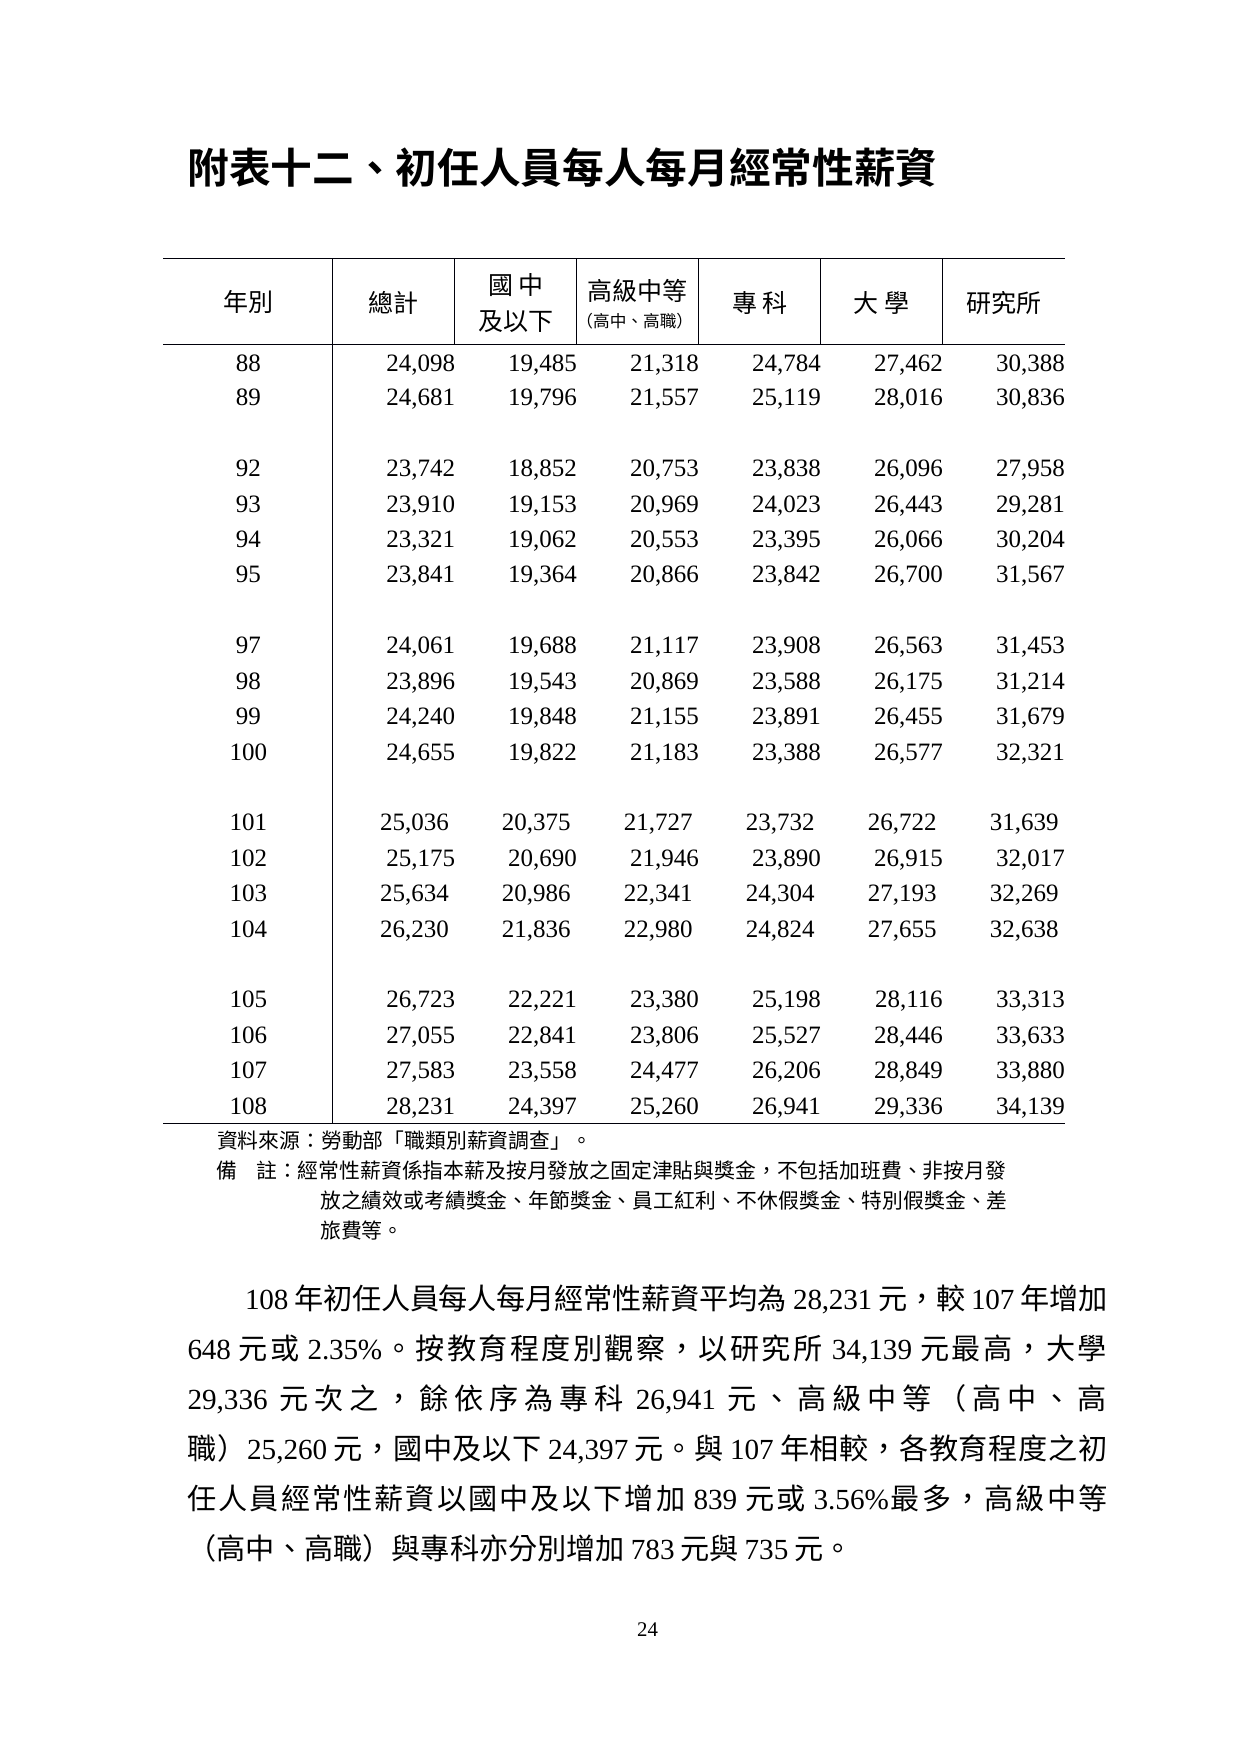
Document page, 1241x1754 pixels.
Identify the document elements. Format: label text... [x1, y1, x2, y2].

table_cell 23,838 [699, 450, 821, 485]
table_header 研究所 [943, 259, 1064, 344]
table_cell 30,204 [943, 521, 1064, 556]
table_cell 23,890 [699, 840, 821, 875]
table_cell 19,153 [455, 485, 577, 521]
table_cell [577, 415, 698, 450]
table_cell 100 [163, 733, 332, 769]
table_cell [943, 592, 1064, 627]
table_cell 32,269 [943, 875, 1064, 910]
table_cell 23,841 [333, 556, 454, 592]
table_cell 31,639 [943, 804, 1064, 839]
table_cell 26,066 [821, 521, 942, 556]
table_cell 88 [163, 345, 332, 379]
table_cell 27,055 [333, 1017, 454, 1052]
table_cell [577, 769, 698, 804]
table_cell 24,655 [333, 733, 454, 769]
table_cell 20,375 [455, 804, 577, 839]
table_cell 19,822 [455, 733, 577, 769]
table_cell 24,824 [699, 910, 821, 946]
table_cell 26,700 [821, 556, 942, 592]
table_cell 20,753 [577, 450, 698, 485]
table_cell 31,453 [943, 627, 1064, 662]
table_cell 106 [163, 1017, 332, 1052]
table_cell [455, 592, 577, 627]
table_cell 33,880 [943, 1052, 1064, 1087]
table_cell 21,318 [577, 345, 698, 379]
table_cell [577, 946, 698, 981]
table_cell 97 [163, 627, 332, 662]
table_cell 25,198 [699, 981, 821, 1017]
table_cell 24,681 [333, 379, 454, 414]
table_cell 23,910 [333, 485, 454, 521]
table_cell 24,477 [577, 1052, 698, 1087]
table_cell [577, 592, 698, 627]
table_cell 28,016 [821, 379, 942, 414]
table_cell [821, 415, 942, 450]
table_cell [333, 415, 454, 450]
table_cell [333, 946, 454, 981]
table_cell 26,443 [821, 485, 942, 521]
table_cell 34,139 [943, 1088, 1064, 1123]
table_cell 23,891 [699, 698, 821, 733]
table_cell 24,397 [455, 1088, 577, 1123]
table_cell 24,023 [699, 485, 821, 521]
table_cell 26,563 [821, 627, 942, 662]
table_cell 94 [163, 521, 332, 556]
table_cell 27,958 [943, 450, 1064, 485]
table_header 國 中 及以下 [455, 259, 576, 344]
table_header 高級中等 （高中、高職） [577, 259, 698, 344]
table_cell 23,842 [699, 556, 821, 592]
table_cell 19,062 [455, 521, 577, 556]
table_cell 21,727 [577, 804, 698, 839]
table_cell [821, 592, 942, 627]
text 備 註：經常性薪資係指本薪及按月發放之固定津貼與獎金，不包括加班費、非按月發放之績效或考績獎金、年節獎金、員工紅利、不休假獎金、特別假獎金、差旅費等。 [217, 1154, 1014, 1245]
table_cell 103 [163, 875, 332, 910]
table_cell 23,558 [455, 1052, 577, 1087]
table_cell 26,206 [699, 1052, 821, 1087]
table_cell 23,742 [333, 450, 454, 485]
table_cell [163, 592, 332, 627]
table_cell [455, 769, 577, 804]
table_cell [699, 946, 821, 981]
table_cell 20,553 [577, 521, 698, 556]
table_cell [163, 946, 332, 981]
table_cell 21,183 [577, 733, 698, 769]
table_cell 28,849 [821, 1052, 942, 1087]
table_cell 19,688 [455, 627, 577, 662]
table_cell 20,869 [577, 663, 698, 698]
table_cell 31,214 [943, 663, 1064, 698]
table_cell 31,679 [943, 698, 1064, 733]
table_cell 19,364 [455, 556, 577, 592]
table_cell 21,155 [577, 698, 698, 733]
table_cell 21,836 [455, 910, 577, 946]
table_cell 107 [163, 1052, 332, 1087]
table_cell 22,341 [577, 875, 698, 910]
table_cell 30,836 [943, 379, 1064, 414]
table_cell 20,866 [577, 556, 698, 592]
table_cell 26,577 [821, 733, 942, 769]
text 108年初任人員每人每月經常性薪資平均為28,231元，較107年增加648元或2.35%。按教育程度別觀察，以研究所34,139元最高，大學29,336元次之，餘依序為專科26,941元、高級中等（高中、高職）25,260元，國中及以下24,397元。與107年相較，各教育程度之初任人員經常性薪資以國中及以下增加839元或3.56%最多，高級中等（高中、高職）與專科亦分別增加783元與735元。 [187, 1270, 1107, 1570]
table_cell 23,896 [333, 663, 454, 698]
table_header 年別 [163, 259, 332, 344]
table_cell 22,221 [455, 981, 577, 1017]
table_cell 32,017 [943, 840, 1064, 875]
table_cell 23,908 [699, 627, 821, 662]
table_cell 26,230 [333, 910, 454, 946]
text 附表十二、初任人員每人每月經常性薪資 [187, 150, 1107, 192]
table_cell 101 [163, 804, 332, 839]
table_cell 20,969 [577, 485, 698, 521]
table_cell 18,852 [455, 450, 577, 485]
table_cell 21,117 [577, 627, 698, 662]
table_cell [821, 769, 942, 804]
table_cell 27,655 [821, 910, 942, 946]
table_cell 24,304 [699, 875, 821, 910]
table_cell [163, 769, 332, 804]
table_cell 19,485 [455, 345, 577, 379]
table_cell 19,848 [455, 698, 577, 733]
table_cell [455, 946, 577, 981]
table_cell 23,732 [699, 804, 821, 839]
table_cell 24,061 [333, 627, 454, 662]
table_cell 25,527 [699, 1017, 821, 1052]
table_cell [455, 415, 577, 450]
table_cell [943, 769, 1064, 804]
table_cell 25,175 [333, 840, 454, 875]
table_cell 19,543 [455, 663, 577, 698]
table_cell 32,321 [943, 733, 1064, 769]
table_cell 28,231 [333, 1088, 454, 1123]
table_cell 27,583 [333, 1052, 454, 1087]
table_cell 27,462 [821, 345, 942, 379]
table_cell [333, 769, 454, 804]
table_cell 25,634 [333, 875, 454, 910]
table_cell 24,240 [333, 698, 454, 733]
table_cell 20,690 [455, 840, 577, 875]
table_cell 26,455 [821, 698, 942, 733]
table_header 總計 [333, 259, 454, 344]
table_cell 25,036 [333, 804, 454, 839]
table_cell 29,281 [943, 485, 1064, 521]
table_cell [821, 946, 942, 981]
table_cell [699, 769, 821, 804]
table_cell [943, 946, 1064, 981]
table_cell [163, 415, 332, 450]
table_cell 21,946 [577, 840, 698, 875]
table_cell 29,336 [821, 1088, 942, 1123]
table_cell 22,841 [455, 1017, 577, 1052]
text 資料來源：勞動部「職類別薪資調查」。 [187, 1124, 1107, 1154]
table_cell 31,567 [943, 556, 1064, 592]
table_cell 99 [163, 698, 332, 733]
table_cell 23,395 [699, 521, 821, 556]
table_cell 93 [163, 485, 332, 521]
table_header 大 學 [821, 259, 942, 344]
table_cell 28,446 [821, 1017, 942, 1052]
table_cell 26,723 [333, 981, 454, 1017]
table_cell 26,175 [821, 663, 942, 698]
table_cell [699, 415, 821, 450]
table_cell 27,193 [821, 875, 942, 910]
table_cell 23,588 [699, 663, 821, 698]
table_cell 22,980 [577, 910, 698, 946]
table_cell 33,313 [943, 981, 1064, 1017]
table_cell 32,638 [943, 910, 1064, 946]
table_cell 21,557 [577, 379, 698, 414]
table_cell 20,986 [455, 875, 577, 910]
table_cell 104 [163, 910, 332, 946]
table_cell 23,321 [333, 521, 454, 556]
table_cell 23,806 [577, 1017, 698, 1052]
table_cell 26,722 [821, 804, 942, 839]
table_cell 105 [163, 981, 332, 1017]
table_cell [699, 592, 821, 627]
table_cell 19,796 [455, 379, 577, 414]
table_cell 24,784 [699, 345, 821, 379]
table_cell 33,633 [943, 1017, 1064, 1052]
table_cell 24,098 [333, 345, 454, 379]
table_cell 26,915 [821, 840, 942, 875]
table_cell [943, 415, 1064, 450]
table_cell 23,388 [699, 733, 821, 769]
table_cell 108 [163, 1088, 332, 1123]
table_cell 92 [163, 450, 332, 485]
table_cell 95 [163, 556, 332, 592]
table_header 專 科 [699, 259, 820, 344]
table_cell 26,096 [821, 450, 942, 485]
table_cell 25,260 [577, 1088, 698, 1123]
table_cell 26,941 [699, 1088, 821, 1123]
table_cell 30,388 [943, 345, 1064, 379]
table_cell 23,380 [577, 981, 698, 1017]
table_cell 98 [163, 663, 332, 698]
table_cell 89 [163, 379, 332, 414]
table_cell [333, 592, 454, 627]
table_cell 28,116 [821, 981, 942, 1017]
table_cell 25,119 [699, 379, 821, 414]
table_cell 102 [163, 840, 332, 875]
